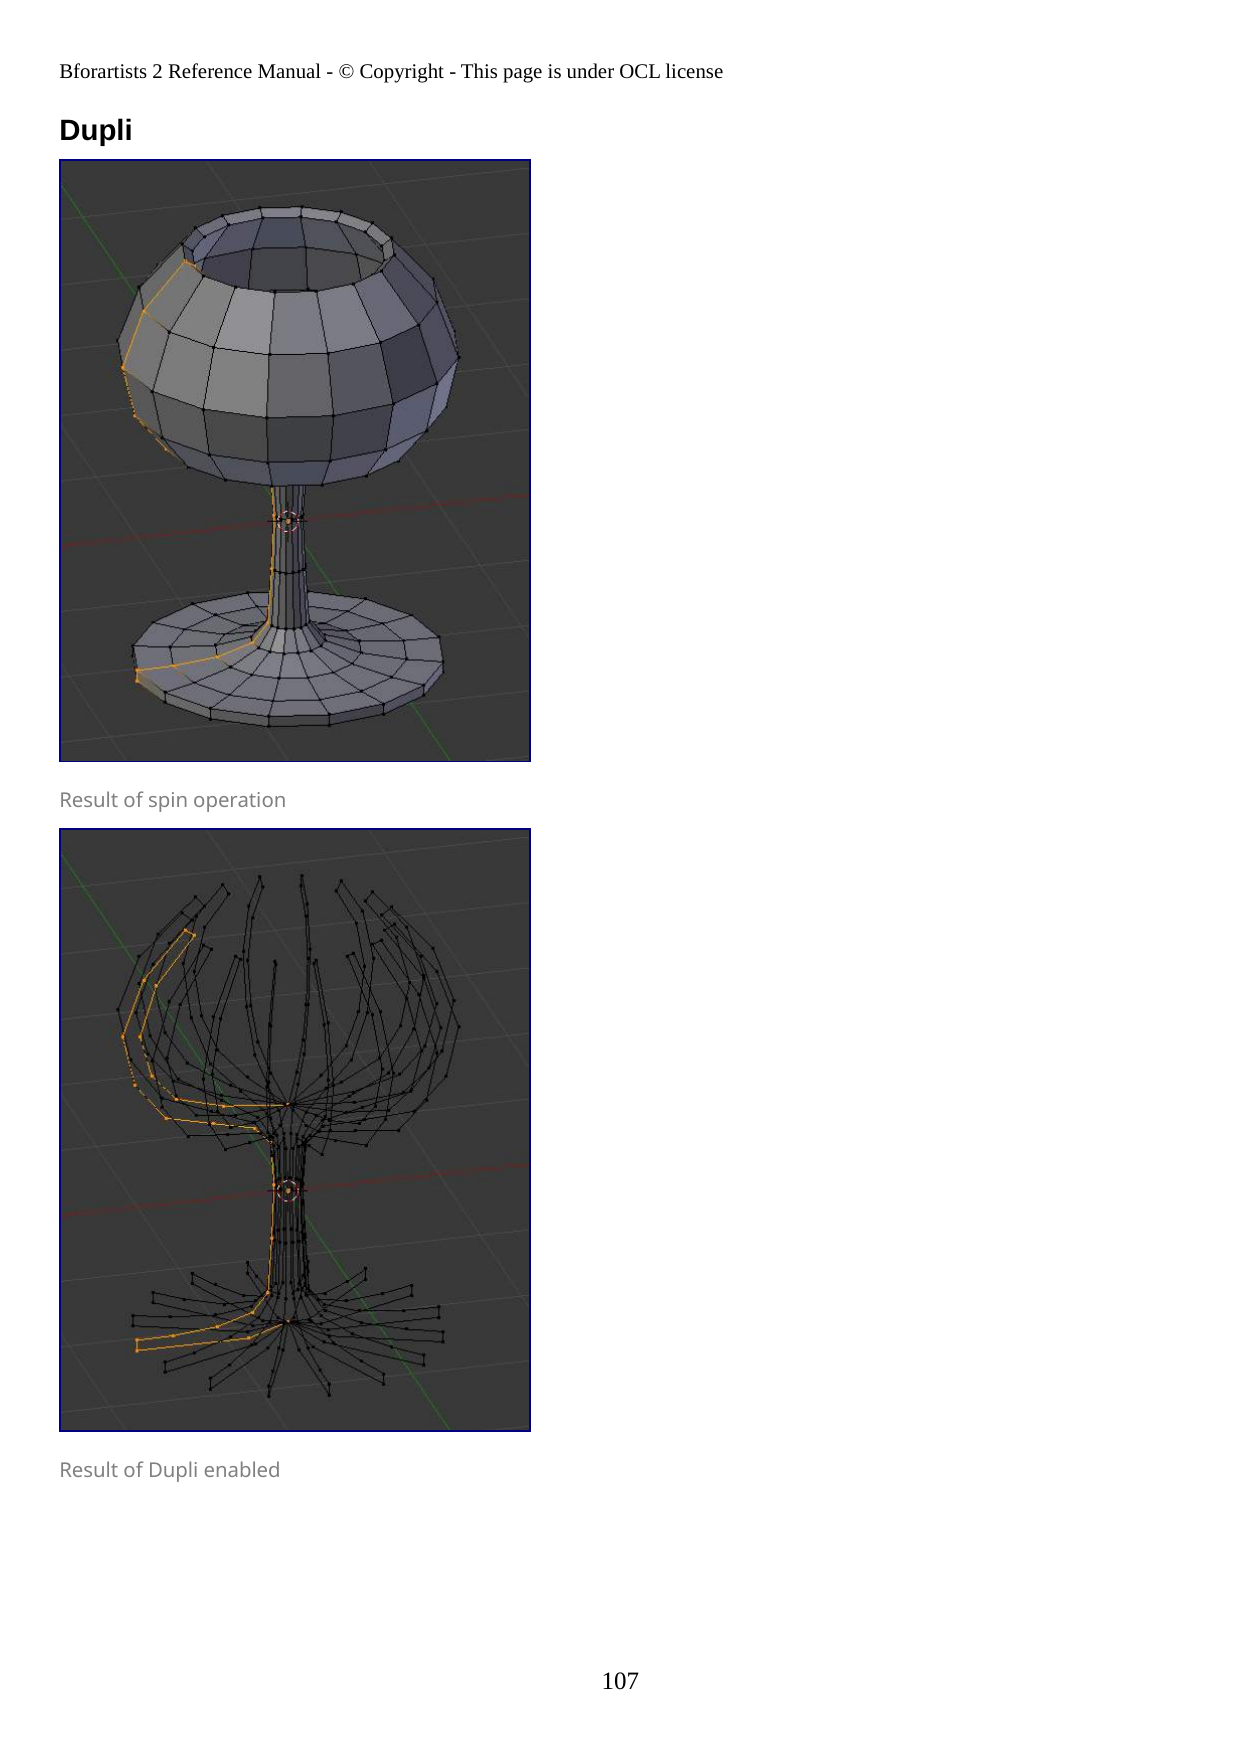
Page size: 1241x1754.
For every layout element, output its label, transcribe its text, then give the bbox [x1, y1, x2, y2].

text Result of Dupli enabled [59, 1452, 1181, 1483]
subtitle Dupli [59, 113, 1181, 146]
text Result of spin operation [59, 782, 1181, 814]
picture [61, 830, 529, 1430]
picture [61, 161, 529, 761]
